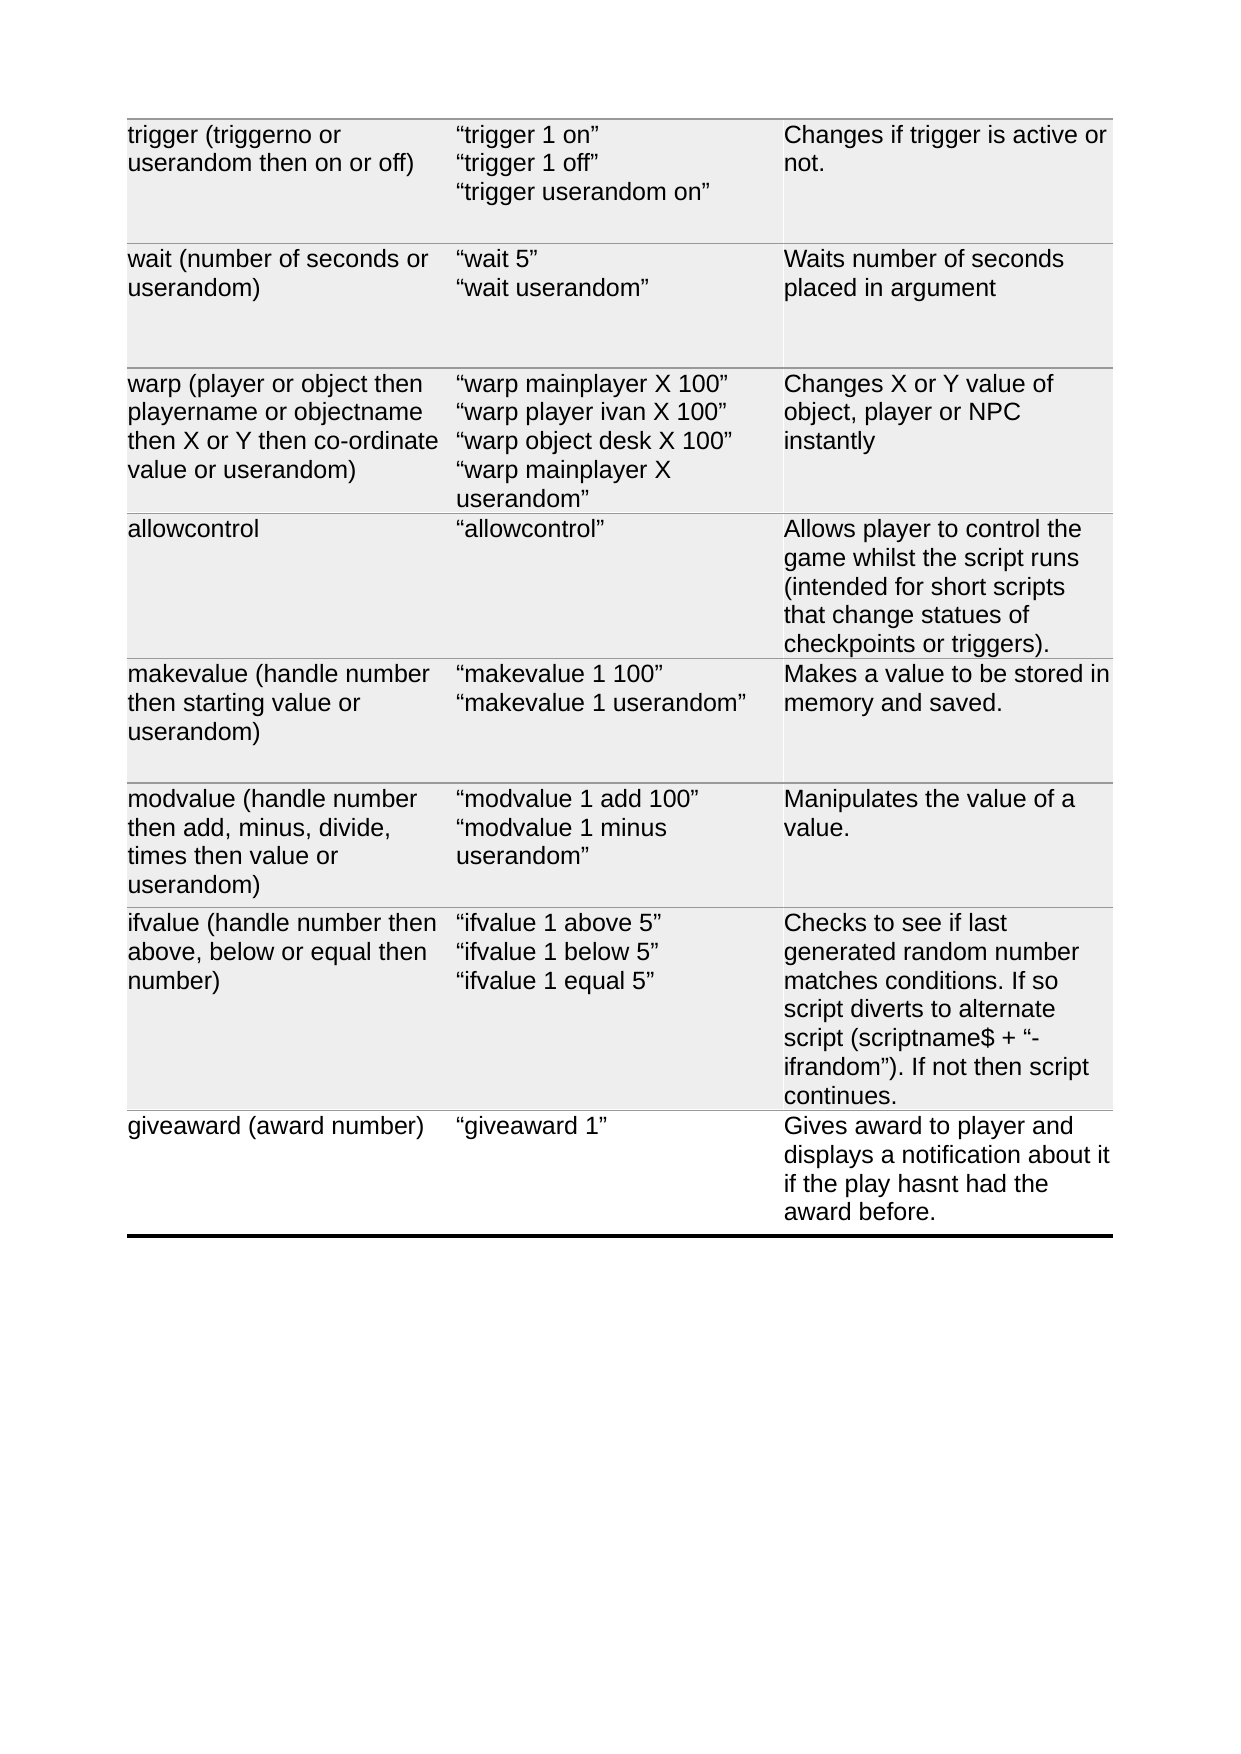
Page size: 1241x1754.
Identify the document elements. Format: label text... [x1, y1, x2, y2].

table_cell wait (number of seconds or userandom) [127, 244, 456, 367]
table_cell Gives award to player and displays a notification about it if the play hasnt had the award before. [784, 1111, 1113, 1234]
table_cell “makevalue 1 100” “makevalue 1 userandom” [456, 659, 783, 782]
table_cell “ifvalue 1 above 5” “ifvalue 1 below 5” “ifvalue 1 equal 5” [456, 908, 783, 1109]
table_cell Waits number of seconds placed in argument [784, 244, 1113, 367]
table_cell warp (player or object then playername or objectname then X or Y then co-ordinate value or userandom) [127, 369, 456, 512]
table_cell “warp mainplayer X 100” “warp player ivan X 100” “warp object desk X 100” “warp mainplayer X userandom” [456, 369, 783, 512]
table_cell Allows player to control the game whilst the script runs (intended for short scripts that change statues of checkpoints or triggers). [784, 514, 1113, 658]
table_cell ifvalue (handle number then above, below or equal then number) [127, 908, 456, 1109]
table_cell “allowcontrol” [456, 514, 783, 658]
table_cell “wait 5” “wait userandom” [456, 244, 783, 367]
table_cell giveaward (award number) [127, 1111, 456, 1234]
table_cell Makes a value to be stored in memory and saved. [784, 659, 1113, 782]
table_cell Manipulates the value of a value. [784, 784, 1113, 907]
table_cell “trigger 1 on” “trigger 1 off” “trigger userandom on” [456, 120, 783, 243]
table_cell allowcontrol [127, 514, 456, 658]
table_cell Checks to see if last generated random number matches conditions. If so script diverts to alternate script (scriptname$ + “-ifrandom”). If not then script continues. [784, 908, 1113, 1109]
table_cell “modvalue 1 add 100” “modvalue 1 minus userandom” [456, 784, 783, 907]
table_cell makevalue (handle number then starting value or userandom) [127, 659, 456, 782]
table_cell Changes X or Y value of object, player or NPC instantly [784, 369, 1113, 512]
table_cell Changes if trigger is active or not. [784, 120, 1113, 243]
table_cell trigger (triggerno or userandom then on or off) [127, 120, 456, 243]
table_cell “giveaward 1” [456, 1111, 783, 1234]
table_cell modvalue (handle number then add, minus, divide, times then value or userandom) [127, 784, 456, 907]
